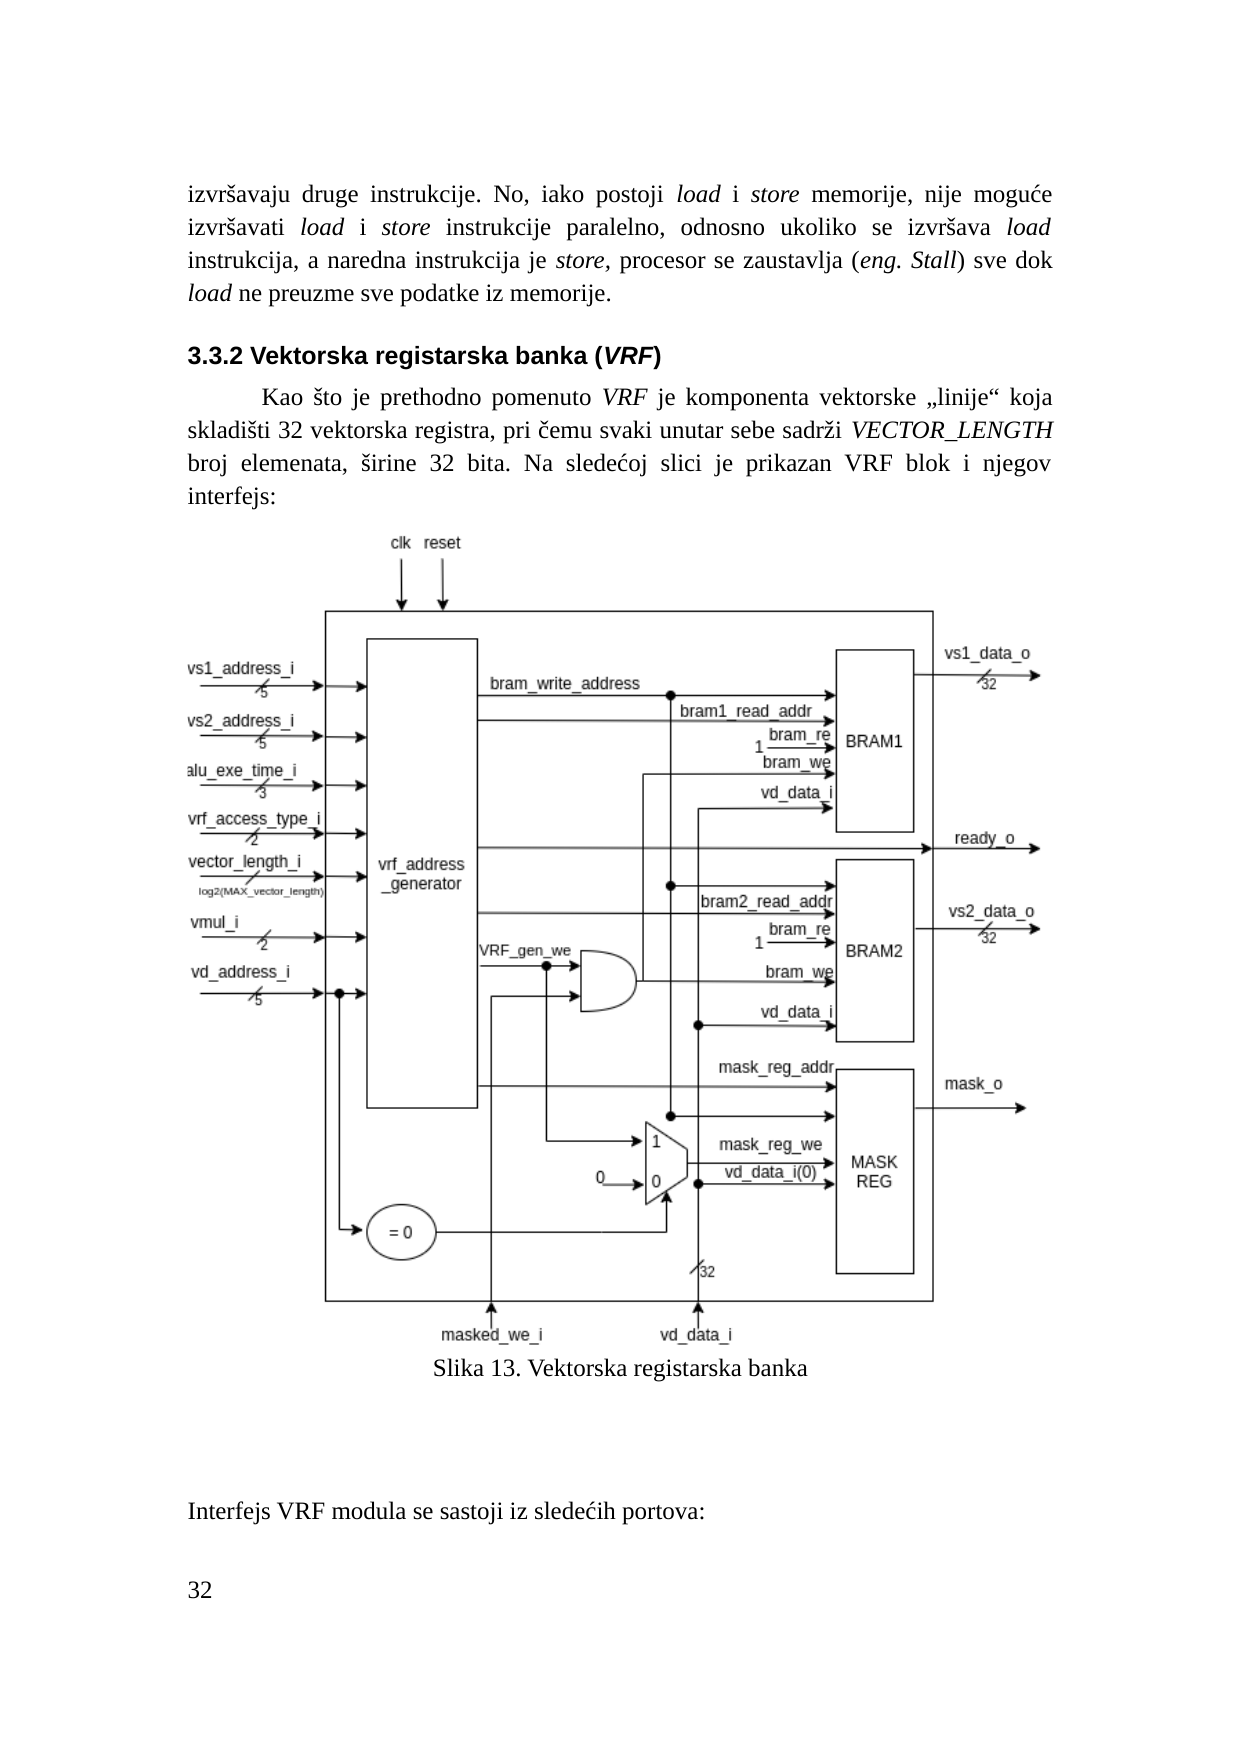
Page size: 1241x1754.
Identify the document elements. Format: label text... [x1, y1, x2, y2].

subtitle 3.3.2 Vektorska registarska banka (VRF) [187, 341, 1053, 369]
text Interfejs VRF modula se sastoji iz sledećih portova: [187, 1496, 1053, 1524]
text izvršavaju druge instrukcije. No, iako postoji load i store memorije, nije moguće izvršavati load i store instrukcije paralelno, odnosno ukoliko se izvršava load instrukcija, a naredna instrukcija je store, procesor se zaustavlja (eng. Stall) sve dok load ne preuzme sve podatke iz memorije. [187, 179, 1053, 307]
text Slika 13. Vektorska registarska banka [187, 1349, 1053, 1382]
text Kao što je prethodno pomenuto VRF je komponenta vektorske „linije“ koja skladišti 32 vektorska registra, pri čemu svaki unutar sebe sadrži VECTOR_LENGTH broj elemenata, širine 32 bita. Na sledećoj slici je prikazan VRF blok i njegov interfejs: [187, 382, 1053, 510]
picture [187, 528, 1053, 1349]
